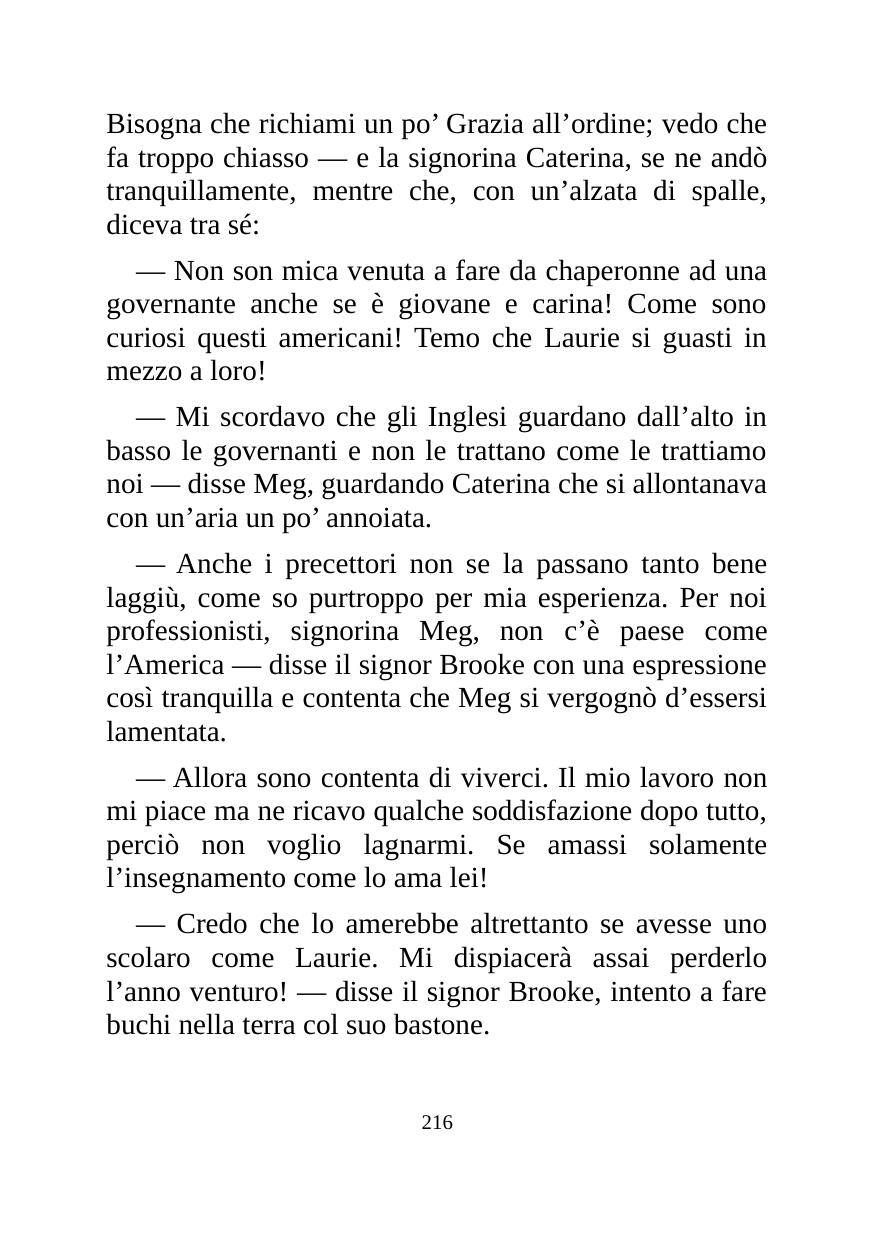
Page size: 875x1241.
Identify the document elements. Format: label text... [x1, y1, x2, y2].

text — Mi scordavo che gli Inglesi guardano dall’alto in basso le governanti e non le trattano come le trattiamo noi — disse Meg, guardando Caterina che si allontanava con un’aria un po’ annoiata. [106, 399, 768, 534]
text — Credo che lo amerebbe altrettanto se avesse uno scolaro come Laurie. Mi dispiacerà assai perderlo l’anno venturo! — disse il signor Brooke, intento a fare buchi nella terra col suo bastone. [106, 907, 768, 1041]
text Bisogna che richiami un po’ Grazia all’ordine; vedo che fa troppo chiasso — e la signorina Caterina, se ne andò tranquillamente, mentre che, con un’alzata di spalle, diceva tra sé: [106, 106, 768, 240]
text — Non son mica venuta a fare da chaperonne ad una governante anche se è giovane e carina! Come sono curiosi questi americani! Temo che Laurie si guasti in mezzo a loro! [106, 253, 768, 387]
text — Allora sono contenta di viverci. Il mio lavoro non mi piace ma ne ricavo qualche soddisfazione dopo tutto, perciò non voglio lagnarmi. Se amassi solamente l’insegnamento come lo ama lei! [106, 760, 768, 894]
text — Anche i precettori non se la passano tanto bene laggiù, come so purtroppo per mia esperienza. Per noi professionisti, signorina Meg, non c’è paese come l’America — disse il signor Brooke con una espressione così tranquilla e contenta che Meg si vergognò d’essersi lamentata. [106, 546, 768, 747]
